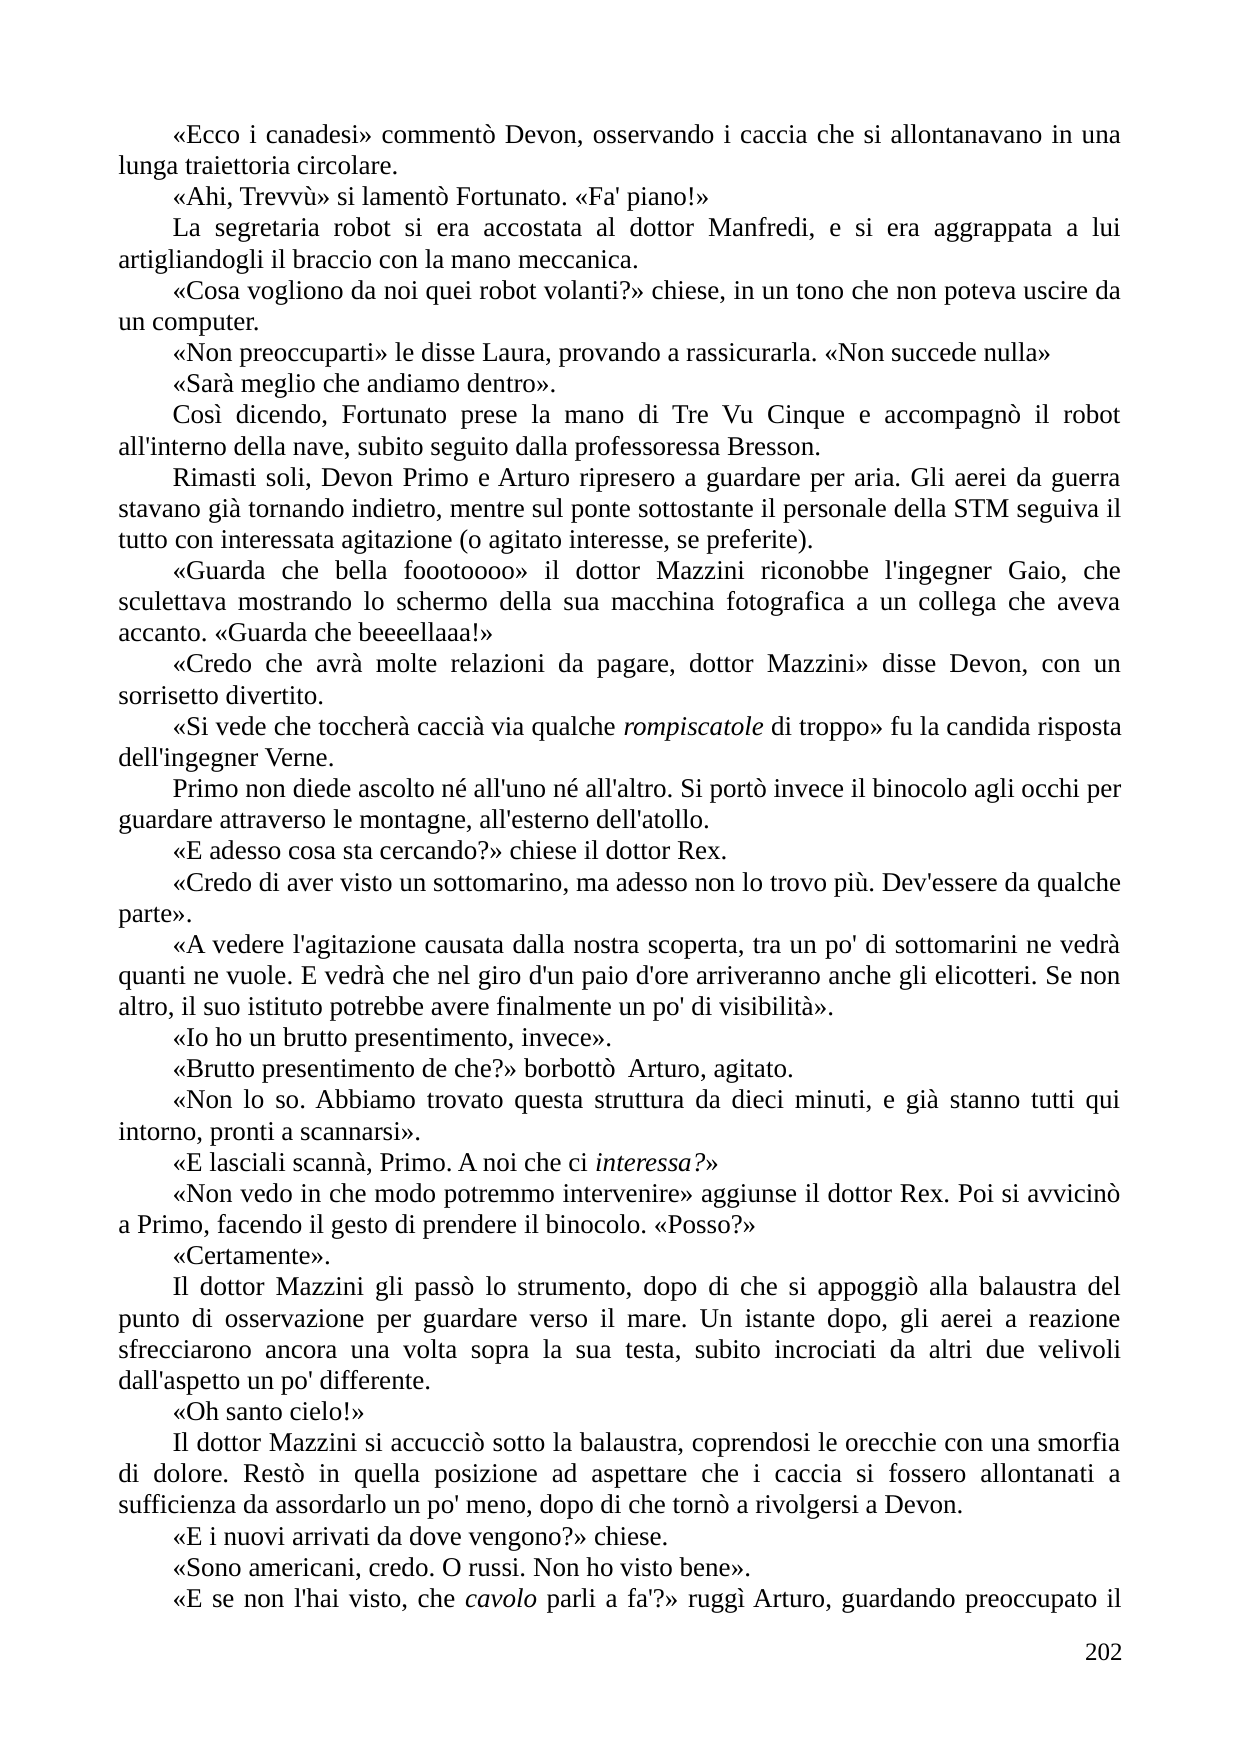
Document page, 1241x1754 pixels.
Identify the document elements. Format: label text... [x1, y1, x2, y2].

text «A vedere l'agitazione causata dalla nostra scoperta, tra un po' di sottomarini ne vedrà quanti ne vuole. E vedrà che nel giro d'un paio d'ore arriveranno anche gli elicotteri. Se non altro, il suo istituto potrebbe avere finalmente un po' di visibilità». [118, 928, 1122, 1021]
text La segretaria robot si era accostata al dottor Manfredi, e si era aggrappata a lui artigliandogli il braccio con la mano meccanica. [118, 212, 1122, 274]
text «Certamente». [118, 1239, 1122, 1271]
text «Credo di aver visto un sottomarino, ma adesso non lo trovo più. Dev'essere da qualche parte». [118, 866, 1122, 928]
text «Non lo so. Abbiamo trovato questa struttura da dieci minuti, e già stanno tutti qui intorno, pronti a scannarsi». [118, 1084, 1122, 1146]
text Il dottor Mazzini si accucciò sotto la balaustra, coprendosi le orecchie con una smorfia di dolore. Restò in quella posizione ad aspettare che i caccia si fossero allontanati a sufficienza da assordarlo un po' meno, dopo di che tornò a rivolgersi a Devon. [118, 1426, 1122, 1520]
text Così dicendo, Fortunato prese la mano di Tre Vu Cinque e accompagnò il robot all'interno della nave, subito seguito dalla professoressa Bresson. [118, 398, 1122, 461]
text «E adesso cosa sta cercando?» chiese il dottor Rex. [118, 834, 1122, 866]
text «Si vede che toccherà caccià via qualche rompiscatole di troppo» fu la candida risposta dell'ingegner Verne. [118, 710, 1122, 772]
text Il dottor Mazzini gli passò lo strumento, dopo di che si appoggiò alla balaustra del punto di osservazione per guardare verso il mare. Un istante dopo, gli aerei a reazione sfrecciarono ancora una volta sopra la sua testa, subito incrociati da altri due velivoli dall'aspetto un po' differente. [118, 1271, 1122, 1395]
text «Ecco i canadesi» commentò Devon, osservando i caccia che si allontanavano in una lunga traiettoria circolare. [118, 118, 1122, 180]
text Rimasti soli, Devon Primo e Arturo ripresero a guardare per aria. Gli aerei da guerra stavano già tornando indietro, mentre sul ponte sottostante il personale della STM seguiva il tutto con interessata agitazione (o agitato interesse, se preferite). [118, 461, 1122, 554]
text «E i nuovi arrivati da dove vengono?» chiese. [118, 1520, 1122, 1551]
text «Sono americani, credo. O russi. Non ho visto bene». [118, 1551, 1122, 1582]
text «E se non l'hai visto, che cavolo parli a fa'?» ruggì Arturo, guardando preoccupato il [118, 1582, 1122, 1613]
text «Io ho un brutto presentimento, invece». [118, 1021, 1122, 1052]
text «Guarda che bella foootoooo» il dottor Mazzini riconobbe l'ingegner Gaio, che sculettava mostrando lo schermo della sua macchina fotografica a un collega che aveva accanto. «Guarda che beeeellaaa!» [118, 554, 1122, 648]
text «Credo che avrà molte relazioni da pagare, dottor Mazzini» disse Devon, con un sorrisetto divertito. [118, 648, 1122, 710]
text «Brutto presentimento de che?» borbottò Arturo, agitato. [118, 1052, 1122, 1084]
text «Cosa vogliono da noi quei robot volanti?» chiese, in un tono che non poteva uscire da un computer. [118, 274, 1122, 336]
text Primo non diede ascolto né all'uno né all'altro. Si portò invece il binocolo agli occhi per guardare attraverso le montagne, all'esterno dell'atollo. [118, 772, 1122, 834]
text «Sarà meglio che andiamo dentro». [118, 367, 1122, 398]
text «E lasciali scannà, Primo. A noi che ci interessa?» [118, 1146, 1122, 1177]
text «Oh santo cielo!» [118, 1395, 1122, 1426]
text «Non vedo in che modo potremmo intervenire» aggiunse il dottor Rex. Poi si avvicinò a Primo, facendo il gesto di prendere il binocolo. «Posso?» [118, 1177, 1122, 1239]
text «Ahi, Trevvù» si lamentò Fortunato. «Fa' piano!» [118, 180, 1122, 212]
text «Non preoccuparti» le disse Laura, provando a rassicurarla. «Non succede nulla» [118, 336, 1122, 367]
